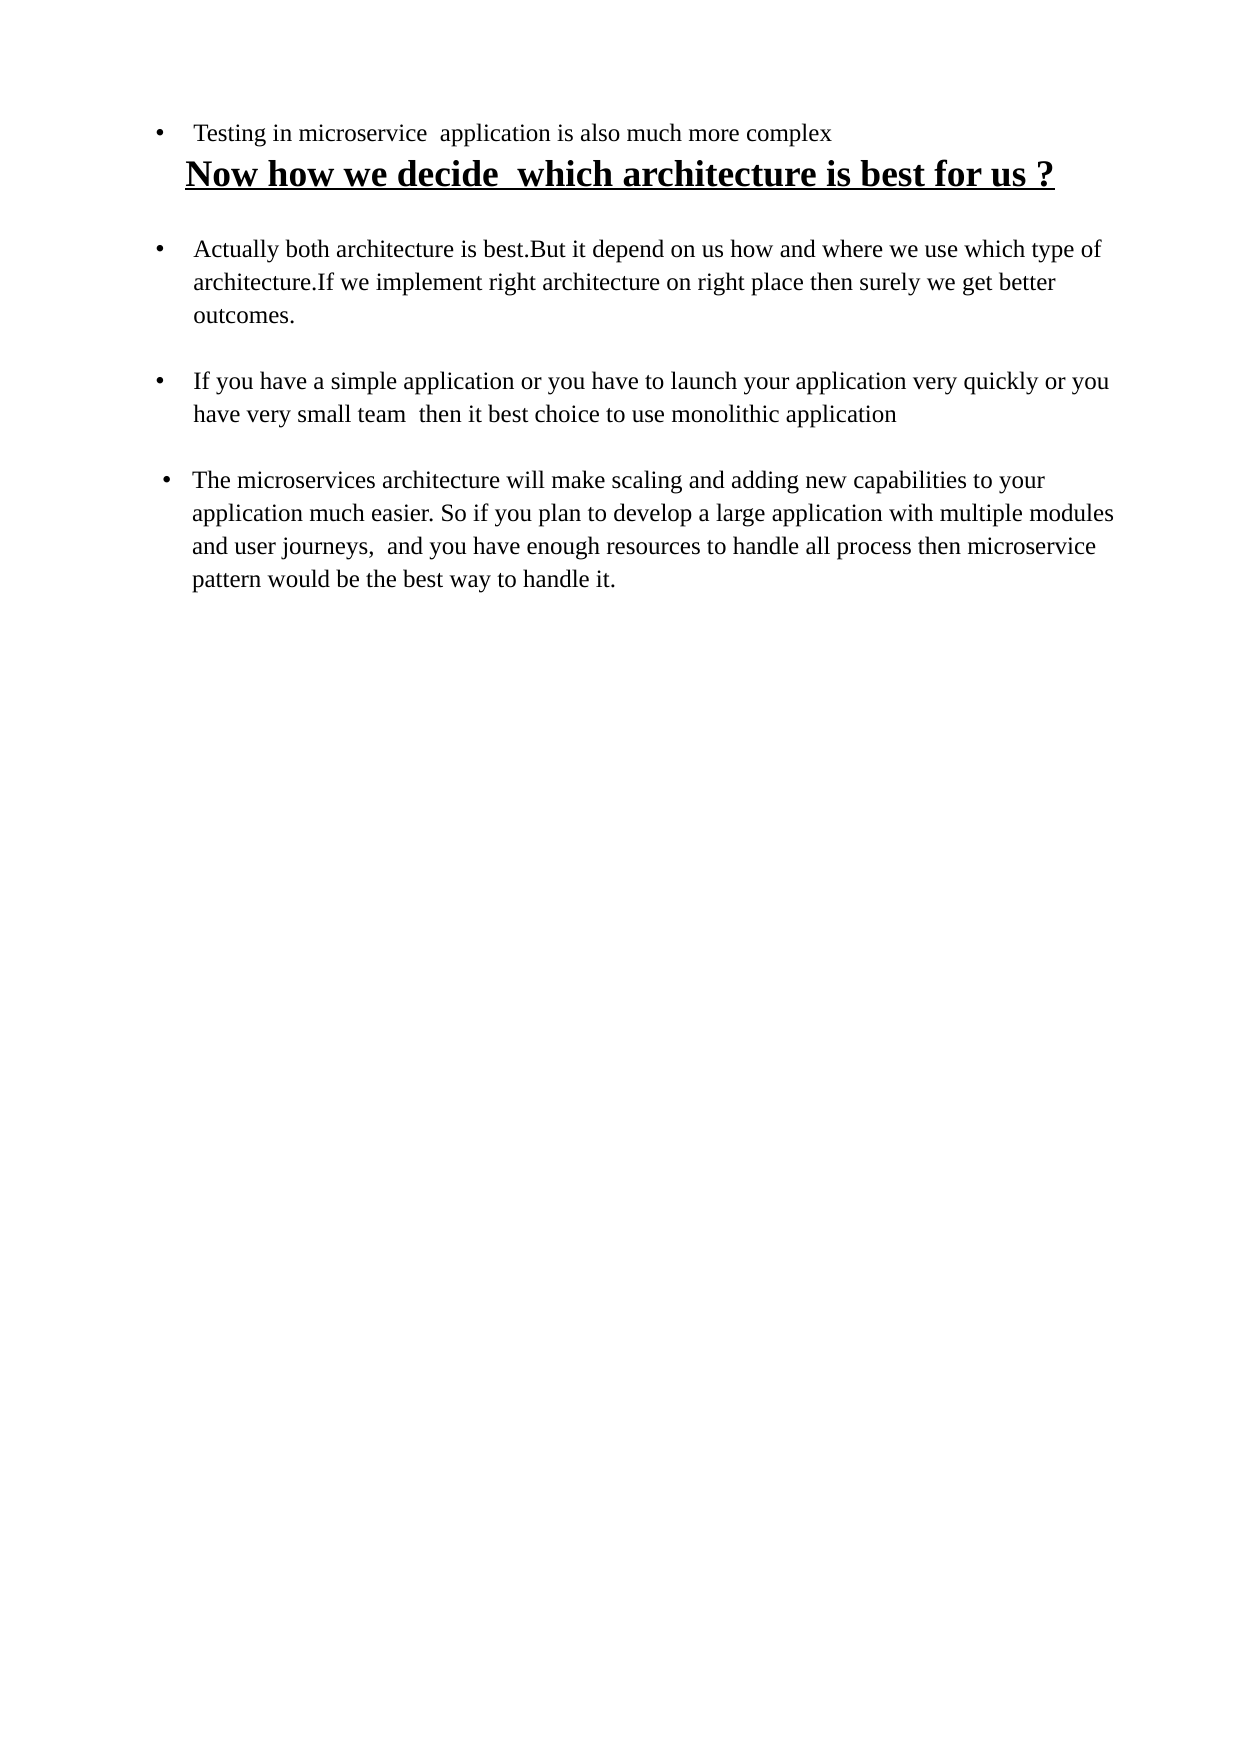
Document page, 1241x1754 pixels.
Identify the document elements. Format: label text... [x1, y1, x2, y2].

list Actually both architecture is best.But it depend on us how and where we use which type of architecture.If we implement right architecture on right place then surely we get better outcomes. [156, 234, 1122, 328]
text Now how we decide which architecture is best for us ? [118, 151, 1122, 194]
list The microservices architecture will make scaling and adding new capabilities to your application much easier. So if you plan to develop a large application with multiple modules and user journeys, and you have enough resources to handle all process then microservice pattern would be the best way to handle it. [162, 465, 1122, 593]
list Testing in microservice application is also much more complex [156, 118, 1122, 147]
list If you have a simple application or you have to launch your application very quickly or you have very small team then it best choice to use monolithic application [156, 366, 1122, 428]
